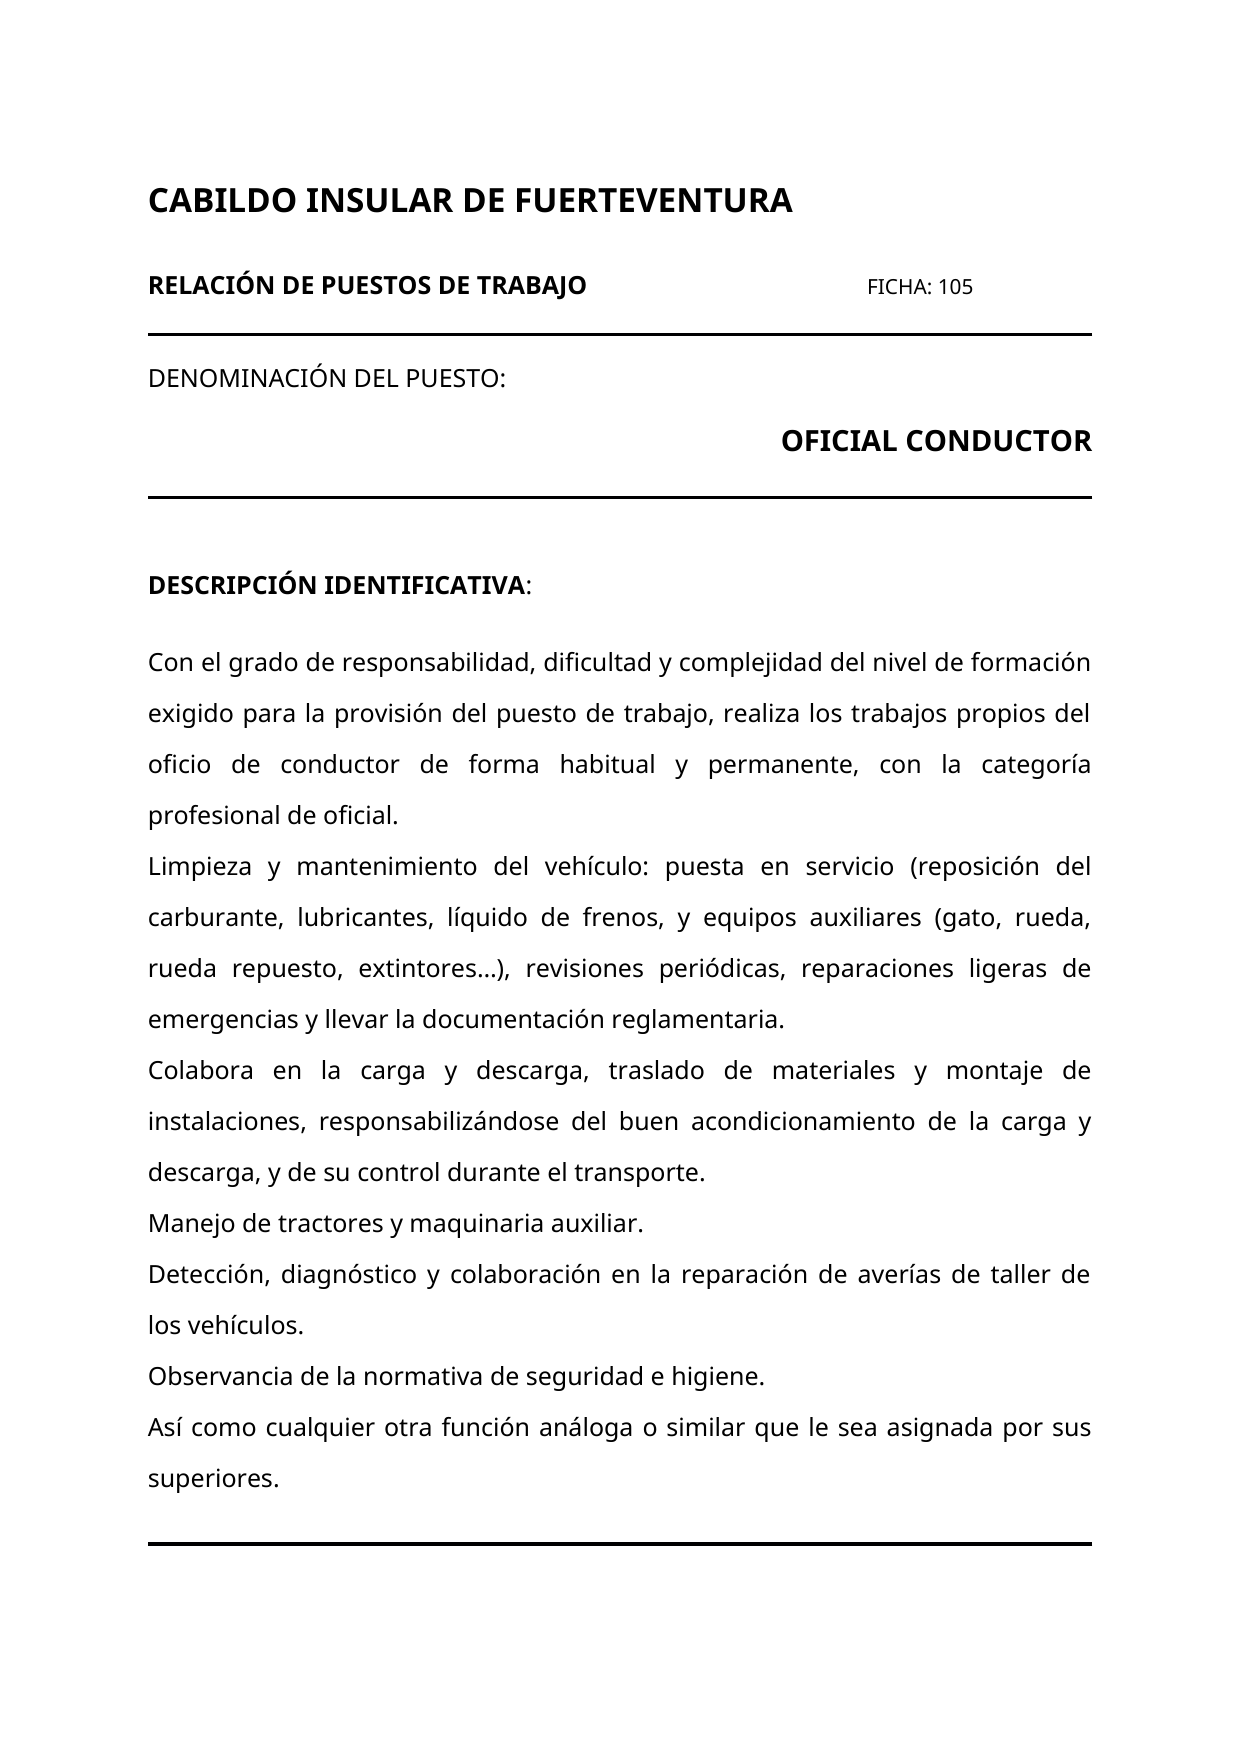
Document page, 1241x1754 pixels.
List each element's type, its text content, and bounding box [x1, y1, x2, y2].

text OFICIAL CONDUCTOR [177, 420, 1092, 459]
text RELACIÓN DE PUESTOS DE TRABAJO FICHA: 105 [148, 268, 1092, 302]
text Con el grado de responsabilidad, dificultad y complejidad del nivel de formación exigido para la provisión del puesto de trabajo, realiza los trabajos propios del oficio de conductor de forma habitual y permanente, con la categoría profesional de oficial. [148, 644, 1092, 831]
text DENOMINACIÓN DEL PUESTO: [148, 361, 1092, 395]
text Manejo de tractores y maquinaria auxiliar. [148, 1206, 1092, 1240]
text CABILDO INSULAR DE FUERTEVENTURA [148, 177, 1092, 223]
text Colabora en la carga y descarga, traslado de materiales y montaje de instalaciones, responsabilizándose del buen acondicionamiento de la carga y descarga, y de su control durante el transporte. [148, 1052, 1092, 1189]
text Observancia de la normativa de seguridad e higiene. [148, 1359, 1092, 1393]
text DESCRIPCIÓN IDENTIFICATIVA: [148, 567, 1092, 602]
text Limpieza y mantenimiento del vehículo: puesta en servicio (reposición del carburante, lubricantes, líquido de frenos, y equipos auxiliares (gato, rueda, rueda repuesto, extintores…), revisiones periódicas, reparaciones ligeras de emergencias y llevar la documentación reglamentaria. [148, 848, 1092, 1036]
text Detección, diagnóstico y colaboración en la reparación de averías de taller de los vehículos. [148, 1257, 1092, 1342]
text Así como cualquier otra función análoga o similar que le sea asignada por sus superiores. [148, 1410, 1092, 1495]
